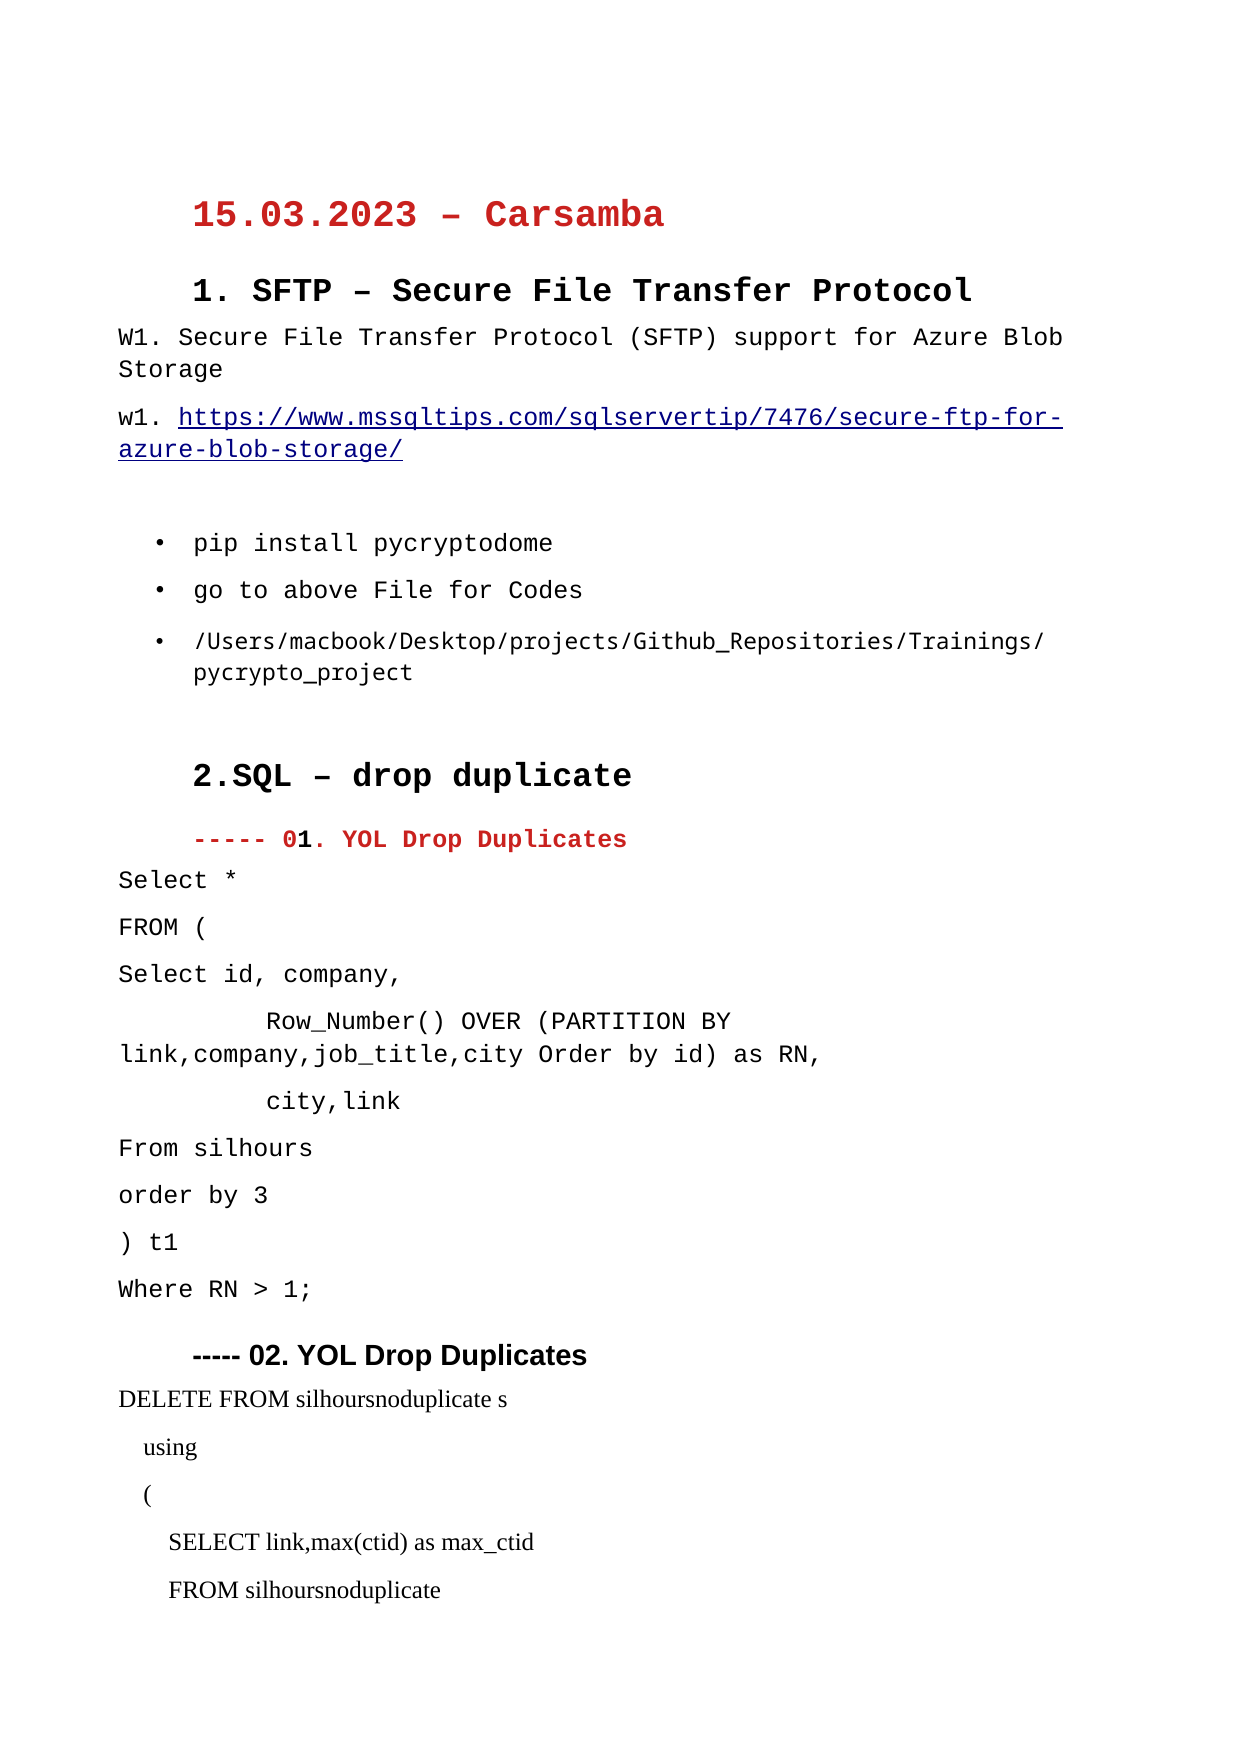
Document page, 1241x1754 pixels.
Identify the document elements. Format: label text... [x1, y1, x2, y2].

text W1. Secure File Transfer Protocol (SFTP) support for Azure Blob Storage [118, 324, 1122, 385]
list /Users/macbook/Desktop/projects/Github_Repositories/Trainings/pycrypto_project [156, 625, 1122, 687]
text Row_Number() OVER (PARTITION BY link,company,job_title,city Order by id) as RN, [118, 1009, 1122, 1069]
subtitle 1. SFTP – Secure File Transfer Protocol [118, 271, 1122, 312]
text order by 3 [118, 1182, 1122, 1211]
text Where RN > 1; [118, 1277, 1122, 1305]
text w1. https://www.mssqltips.com/sqlservertip/7476/secure-ftp-for-azure-blob-storage/ [118, 404, 1122, 465]
text FROM ( [118, 914, 1122, 943]
text using [118, 1432, 1122, 1461]
text ( [118, 1479, 1122, 1508]
text Select * [118, 867, 1122, 896]
list pip install pycryptodome [156, 531, 1122, 559]
text ) t1 [118, 1229, 1122, 1258]
text Select id, company, [118, 962, 1122, 990]
text city,link [118, 1088, 1122, 1117]
subtitle ----- 01. YOL Drop Duplicates [118, 824, 1122, 855]
text FROM silhoursnoduplicate [118, 1575, 1122, 1603]
list go to above File for Codes [156, 578, 1122, 606]
subtitle 15.03.2023 – Carsamba [118, 191, 1122, 237]
text From silhours [118, 1135, 1122, 1164]
text DELETE FROM silhoursnoduplicate s [118, 1384, 1122, 1413]
subtitle ----- 02. YOL Drop Duplicates [118, 1338, 1122, 1372]
text SELECT link,max(ctid) as max_ctid [118, 1527, 1122, 1556]
subtitle 2.SQL – drop duplicate [118, 756, 1122, 797]
